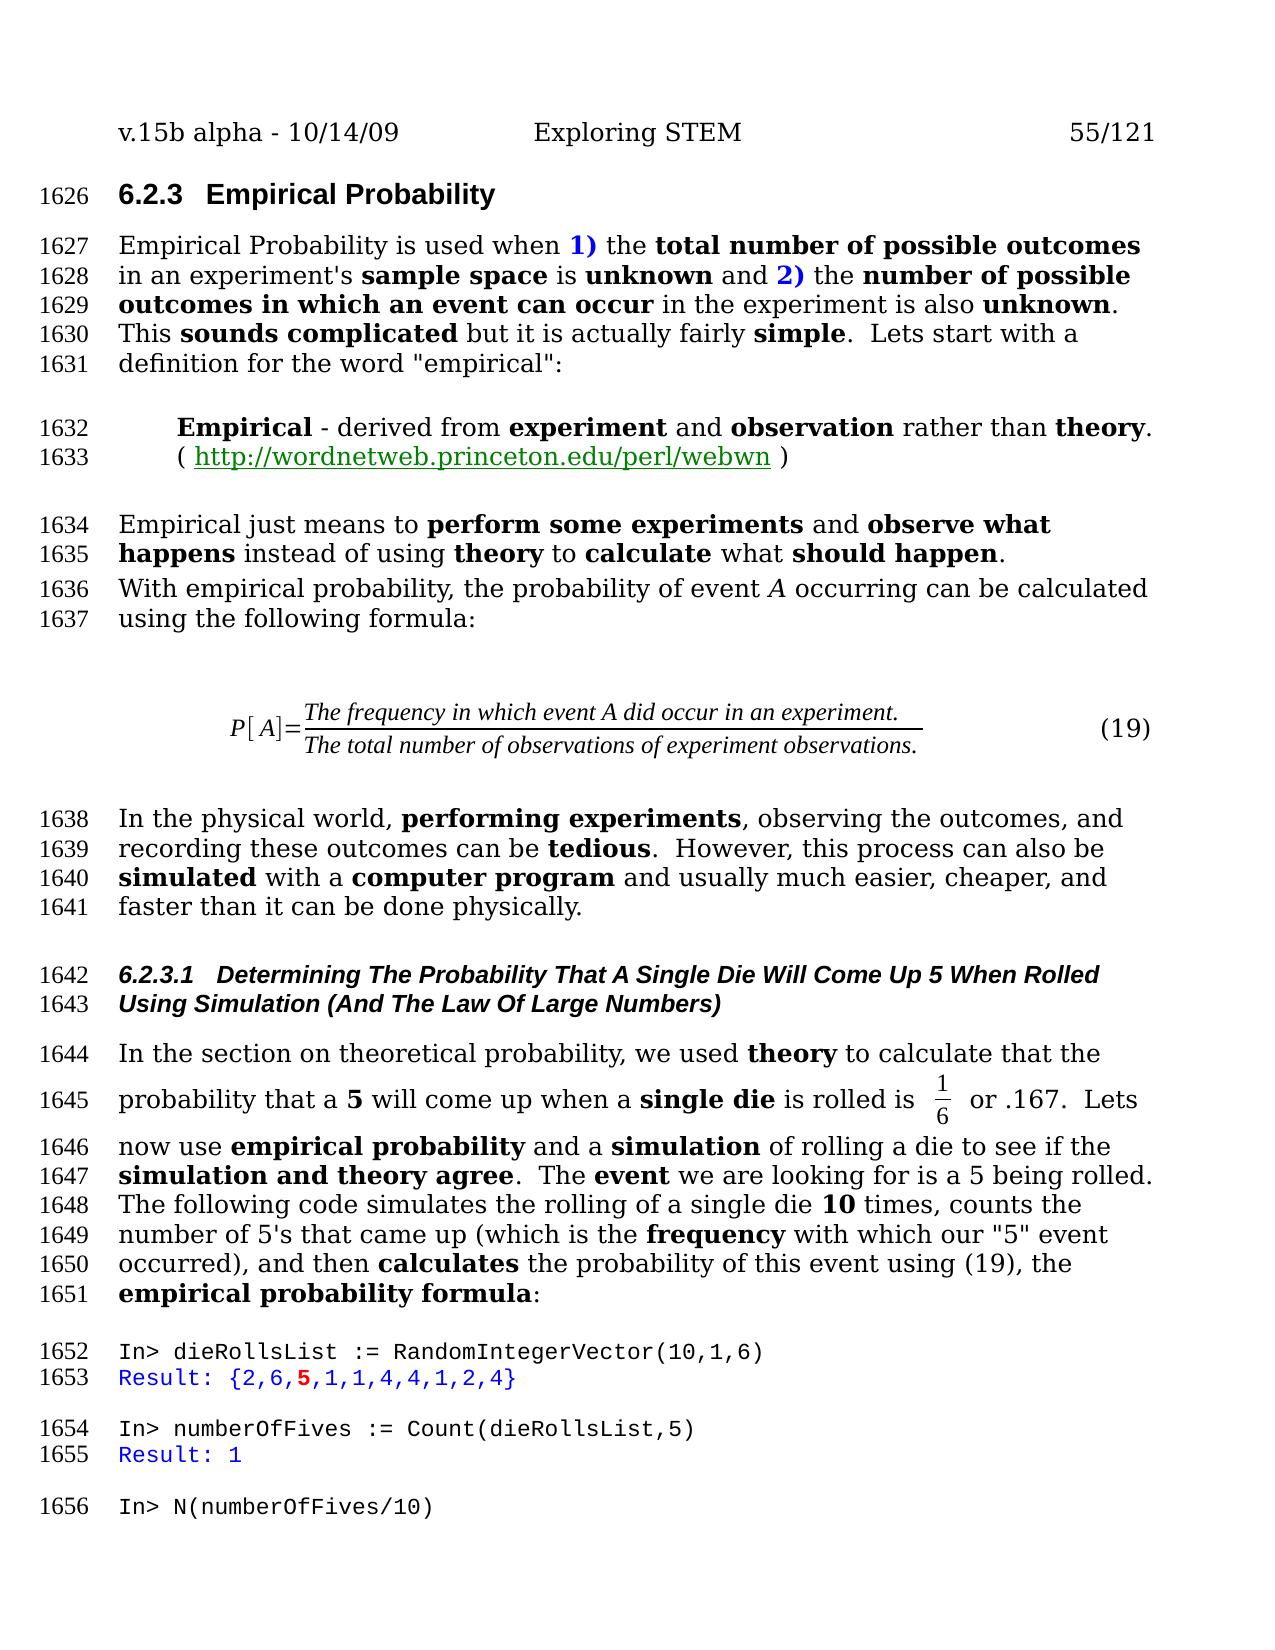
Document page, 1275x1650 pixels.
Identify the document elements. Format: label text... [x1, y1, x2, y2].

text In the section on theoretical probability, we used theory to calculate that the probability that a 5 will come up when a single die is rolled isor .167. Lets now use empirical probability and a simulation of rolling a die to see if the simulation and theory agree. The event we are looking for is a 5 being rolled. The following code simulates the rolling of a single die 10 times, counts the number of 5's that came up (which is the frequency with which our "5" event occurred), and then calculates the probability of this event using (19), the empirical probability formula: [118, 1038, 1157, 1308]
text Empirical just means to perform some experiments and observe what happens instead of using theory to calculate what should happen. [118, 510, 1157, 568]
subtitle Empirical Probability [118, 177, 1157, 210]
table_header [118, 691, 1041, 766]
text In> N(numberOfFives/10) [118, 1496, 1157, 1522]
text Empirical - derived from experiment and observation rather than theory. ( http://wordnetweb.princeton.edu/perl/webwn ) [176, 413, 1157, 472]
text Empirical Probability is used when 1) the total number of possible outcomes in an experiment's sample space is unknown and 2) the number of possible outcomes in which an event can occur in the experiment is also unknown. This sounds complicated but it is actually fairly simple. Lets start with a definition for the word "empirical": [118, 231, 1157, 378]
subtitle Determining The Probability That A Single Die Will Come Up 5 When Rolled Using Simulation (And The Law Of Large Numbers) [118, 961, 1157, 1018]
text Result: {2,6,5,1,1,4,4,1,2,4} [118, 1366, 1157, 1392]
text In> dieRollsList := RandomIntegerVector(10,1,6) [118, 1340, 1157, 1366]
text In> numberOfFives := Count(dieRollsList,5) [118, 1418, 1157, 1444]
table_header (19) [1041, 691, 1157, 766]
text Result: 1 [118, 1444, 1157, 1470]
text With empirical probability, the probability of event A occurring can be calculated using the following formula: [118, 574, 1157, 633]
text In the physical world, performing experiments, observing the outcomes, and recording these outcomes can be tedious. However, this process can also be simulated with a computer program and usually much easier, cheaper, and faster than it can be done physically. [118, 804, 1157, 921]
